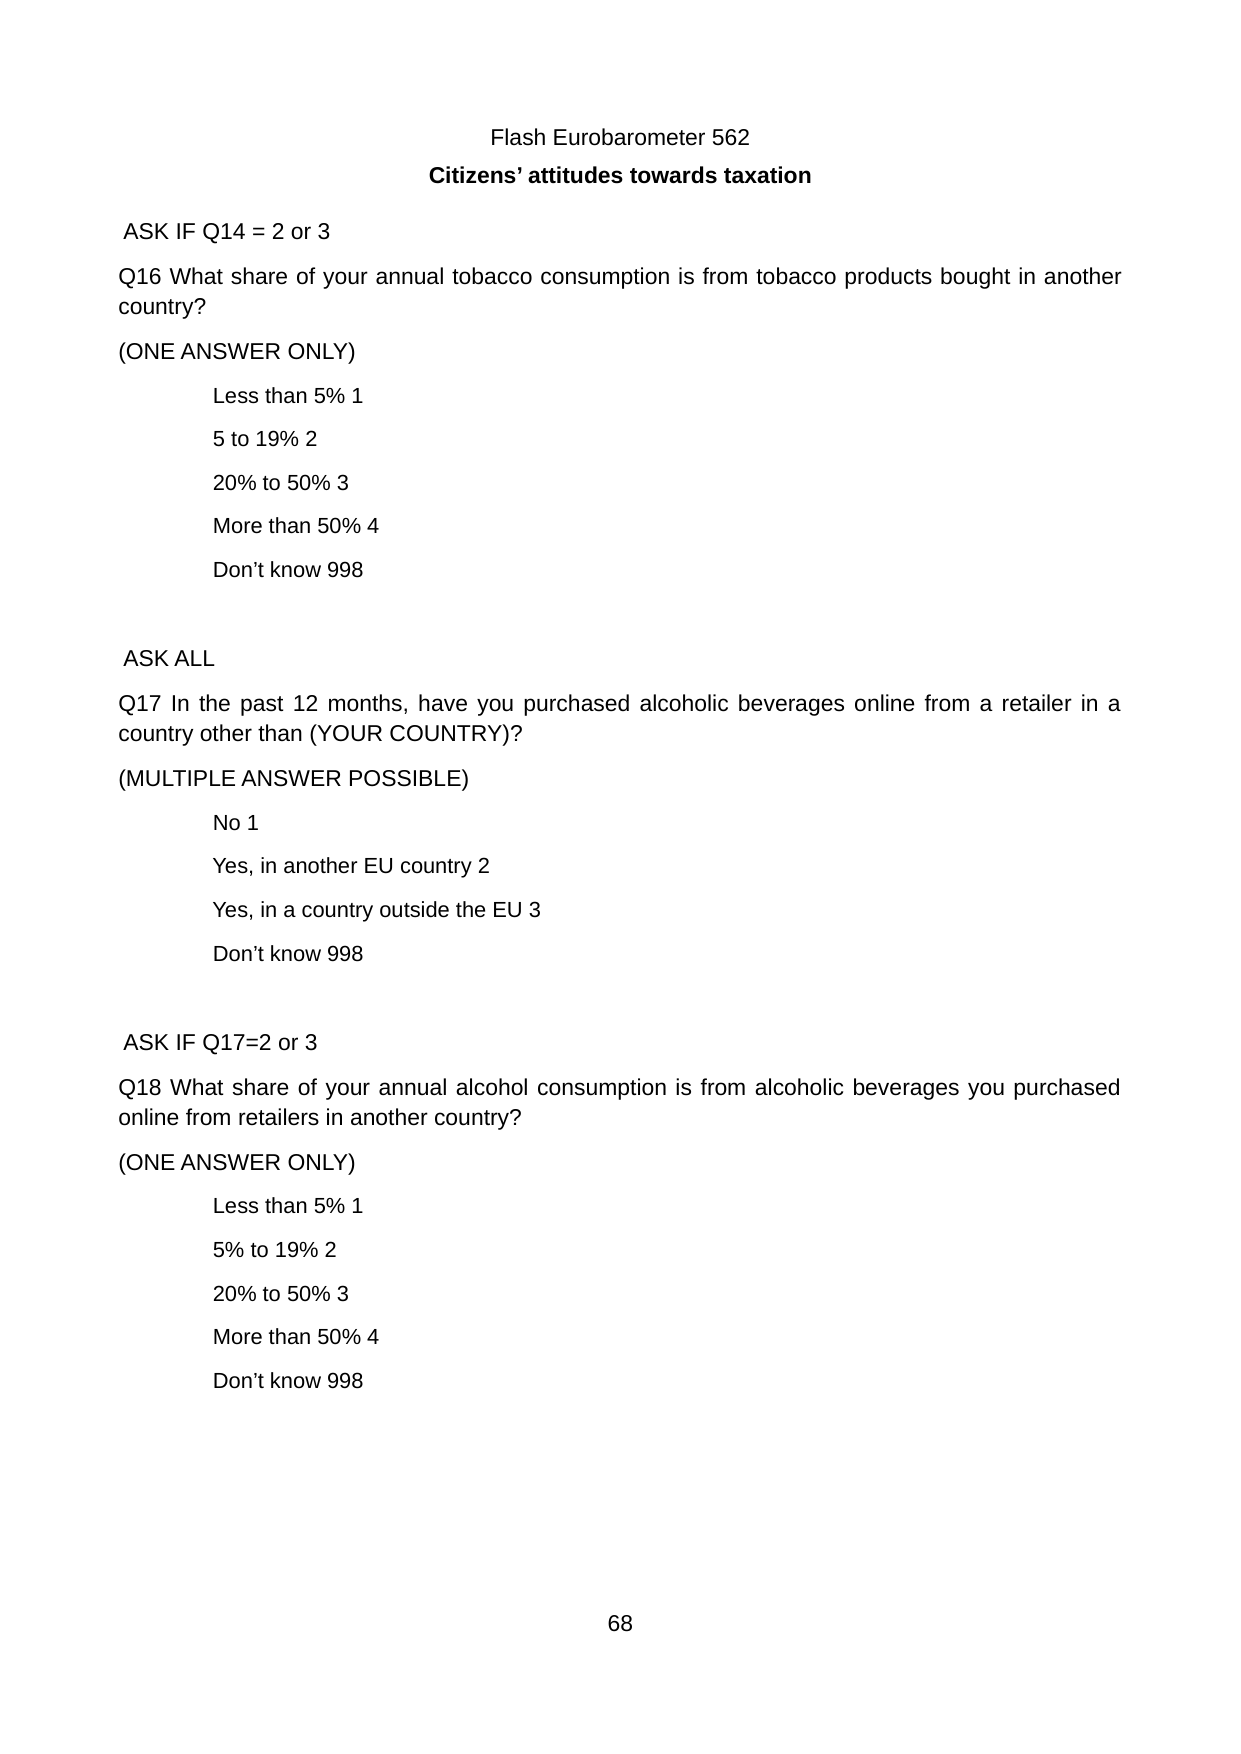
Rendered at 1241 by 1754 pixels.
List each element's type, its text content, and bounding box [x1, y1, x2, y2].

text 5% to 19% 2 [207, 1237, 1122, 1262]
text ASK ALL [118, 645, 1122, 672]
text 20% to 50% 3 [207, 470, 1122, 495]
text (ONE ANSWER ONLY) [118, 1148, 1122, 1175]
text Don’t know 998 [207, 1367, 1122, 1393]
text Q17 In the past 12 months, have you purchased alcoholic beverages online from a retailer in a country other than (YOUR COUNTRY)? [118, 690, 1122, 747]
text More than 50% 4 [207, 1324, 1122, 1349]
text Less than 5% 1 [207, 383, 1122, 408]
text (MULTIPLE ANSWER POSSIBLE) [118, 765, 1122, 791]
text Don’t know 998 [207, 940, 1122, 966]
text 20% to 50% 3 [207, 1280, 1122, 1306]
text More than 50% 4 [207, 513, 1122, 538]
text Less than 5% 1 [207, 1193, 1122, 1218]
text Don’t know 998 [207, 557, 1122, 582]
text ASK IF Q17=2 or 3 [118, 1029, 1122, 1055]
text 5 to 19% 2 [207, 426, 1122, 451]
text (ONE ANSWER ONLY) [118, 338, 1122, 364]
text Yes, in another EU country 2 [207, 853, 1122, 878]
text No 1 [207, 810, 1122, 835]
text ASK IF Q14 = 2 or 3 [118, 218, 1122, 244]
text Yes, in a country outside the EU 3 [207, 897, 1122, 922]
text Q16 What share of your annual tobacco consumption is from tobacco products bought in another country? [118, 263, 1122, 319]
text Q18 What share of your annual alcohol consumption is from alcoholic beverages you purchased online from retailers in another country? [118, 1073, 1122, 1130]
